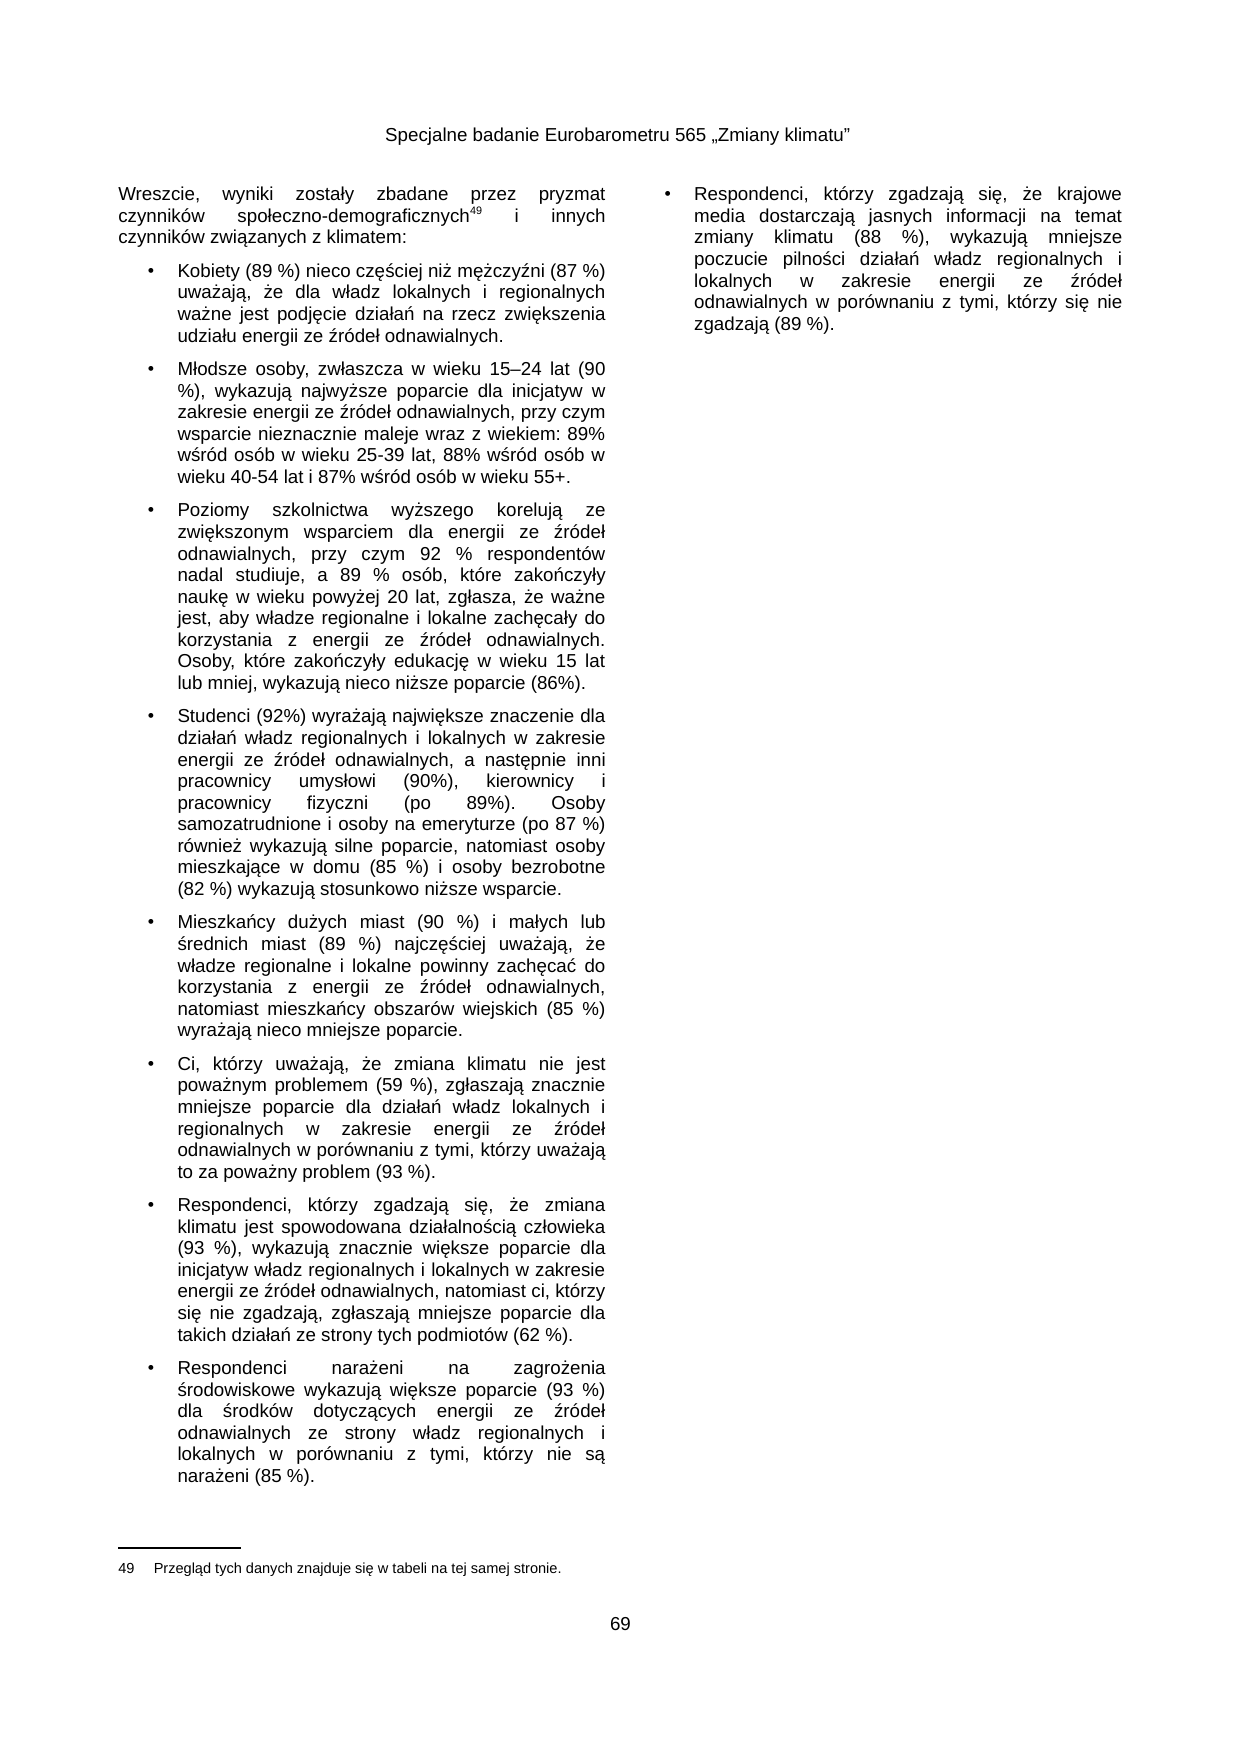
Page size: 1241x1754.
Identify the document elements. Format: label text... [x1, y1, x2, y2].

list Respondenci, którzy zgadzają się, że krajowe media dostarczają jasnych informacji na temat zmiany klimatu (88 %), wykazują mniejsze poczucie pilności działań władz regionalnych i lokalnych w zakresie energii ze źródeł odnawialnych w porównaniu z tymi, którzy się nie zgadzają (89 %). [664, 183, 1122, 334]
list Mieszkańcy dużych miast (90 %) i małych lub średnich miast (89 %) najczęściej uważają, że władze regionalne i lokalne powinny zachęcać do korzystania z energii ze źródeł odnawialnych, natomiast mieszkańcy obszarów wiejskich (85 %) wyrażają nieco mniejsze poparcie. [148, 911, 605, 1041]
text Przegląd tych danych znajduje się w tabeli na tej samej stronie. [118, 1560, 605, 1577]
text Wreszcie, wyniki zostały zbadane przez pryzmat czynników społeczno-demograficznych i innych czynników związanych z klimatem: [118, 183, 605, 248]
list Poziomy szkolnictwa wyższego korelują ze zwiększonym wsparciem dla energii ze źródeł odnawialnych, przy czym 92 % respondentów nadal studiuje, a 89 % osób, które zakończyły naukę w wieku powyżej 20 lat, zgłasza, że ważne jest, aby władze regionalne i lokalne zachęcały do korzystania z energii ze źródeł odnawialnych. Osoby, które zakończyły edukację w wieku 15 lat lub mniej, wykazują nieco niższe poparcie (86%). [148, 499, 605, 693]
list Studenci (92%) wyrażają największe znaczenie dla działań władz regionalnych i lokalnych w zakresie energii ze źródeł odnawialnych, a następnie inni pracownicy umysłowi (90%), kierownicy i pracownicy fizyczni (po 89%). Osoby samozatrudnione i osoby na emeryturze (po 87 %) również wykazują silne poparcie, natomiast osoby mieszkające w domu (85 %) i osoby bezrobotne (82 %) wykazują stosunkowo niższe wsparcie. [148, 705, 605, 899]
list Młodsze osoby, zwłaszcza w wieku 15–24 lat (90 %), wykazują najwyższe poparcie dla inicjatyw w zakresie energii ze źródeł odnawialnych, przy czym wsparcie nieznacznie maleje wraz z wiekiem: 89% wśród osób w wieku 25-39 lat, 88% wśród osób w wieku 40-54 lat i 87% wśród osób w wieku 55+. [148, 358, 605, 487]
list Ci, którzy uważają, że zmiana klimatu nie jest poważnym problemem (59 %), zgłaszają znacznie mniejsze poparcie dla działań władz lokalnych i regionalnych w zakresie energii ze źródeł odnawialnych w porównaniu z tymi, którzy uważają to za poważny problem (93 %). [148, 1053, 605, 1182]
list Respondenci narażeni na zagrożenia środowiskowe wykazują większe poparcie (93 %) dla środków dotyczących energii ze źródeł odnawialnych ze strony władz regionalnych i lokalnych w porównaniu z tymi, którzy nie są narażeni (85 %). [148, 1357, 605, 1486]
list Respondenci, którzy zgadzają się, że zmiana klimatu jest spowodowana działalnością człowieka (93 %), wykazują znacznie większe poparcie dla inicjatyw władz regionalnych i lokalnych w zakresie energii ze źródeł odnawialnych, natomiast ci, którzy się nie zgadzają, zgłaszają mniejsze poparcie dla takich działań ze strony tych podmiotów (62 %). [148, 1194, 605, 1345]
list Kobiety (89 %) nieco częściej niż mężczyźni (87 %) uważają, że dla władz lokalnych i regionalnych ważne jest podjęcie działań na rzecz zwiększenia udziału energii ze źródeł odnawialnych. [148, 259, 605, 346]
